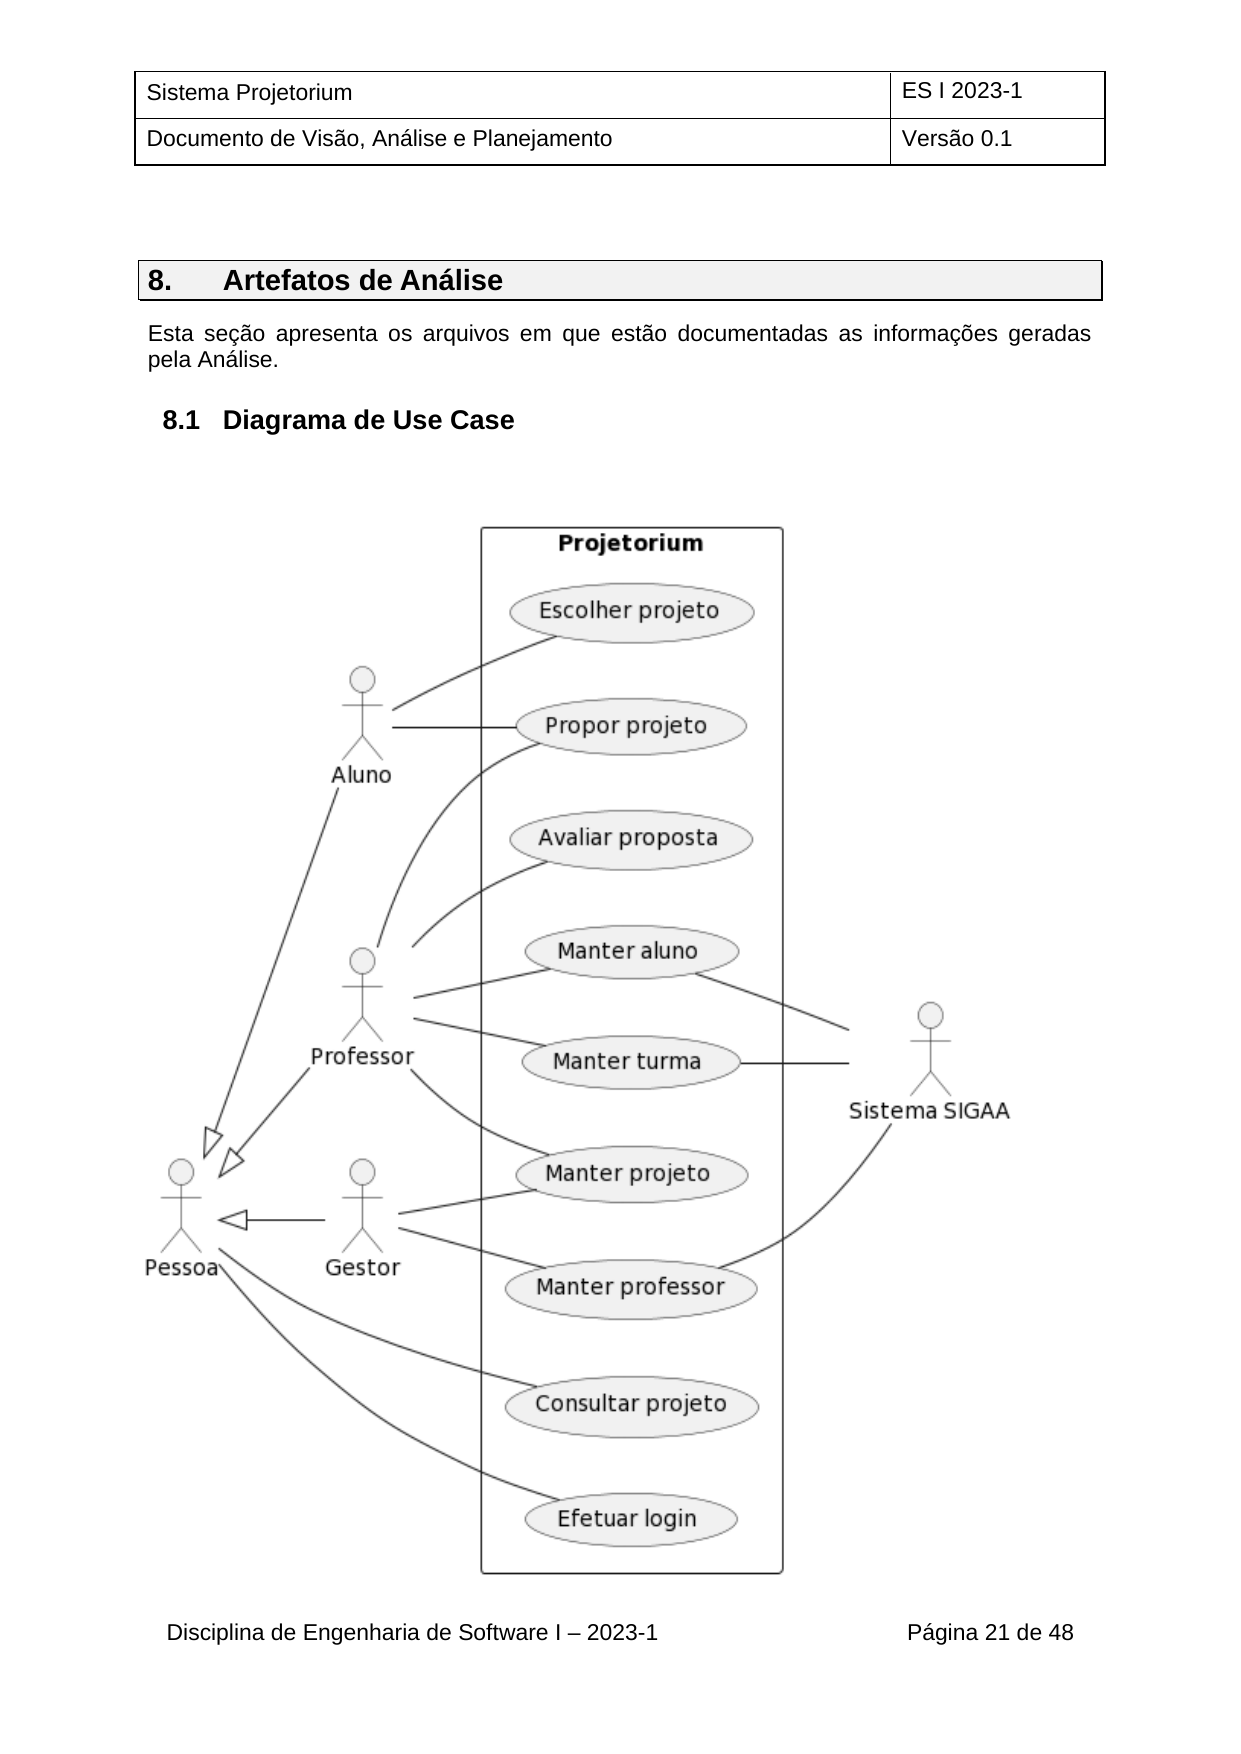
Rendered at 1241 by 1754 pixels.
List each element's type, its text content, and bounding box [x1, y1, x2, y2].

subtitle Diagrama de Use Case [162, 404, 1092, 435]
subtitle Artefatos de Análise [139, 261, 1101, 299]
text Esta seção apresenta os arquivos em que estão documentadas as informações geradas pela Análise. [148, 320, 1092, 373]
picture [135, 516, 1020, 1581]
